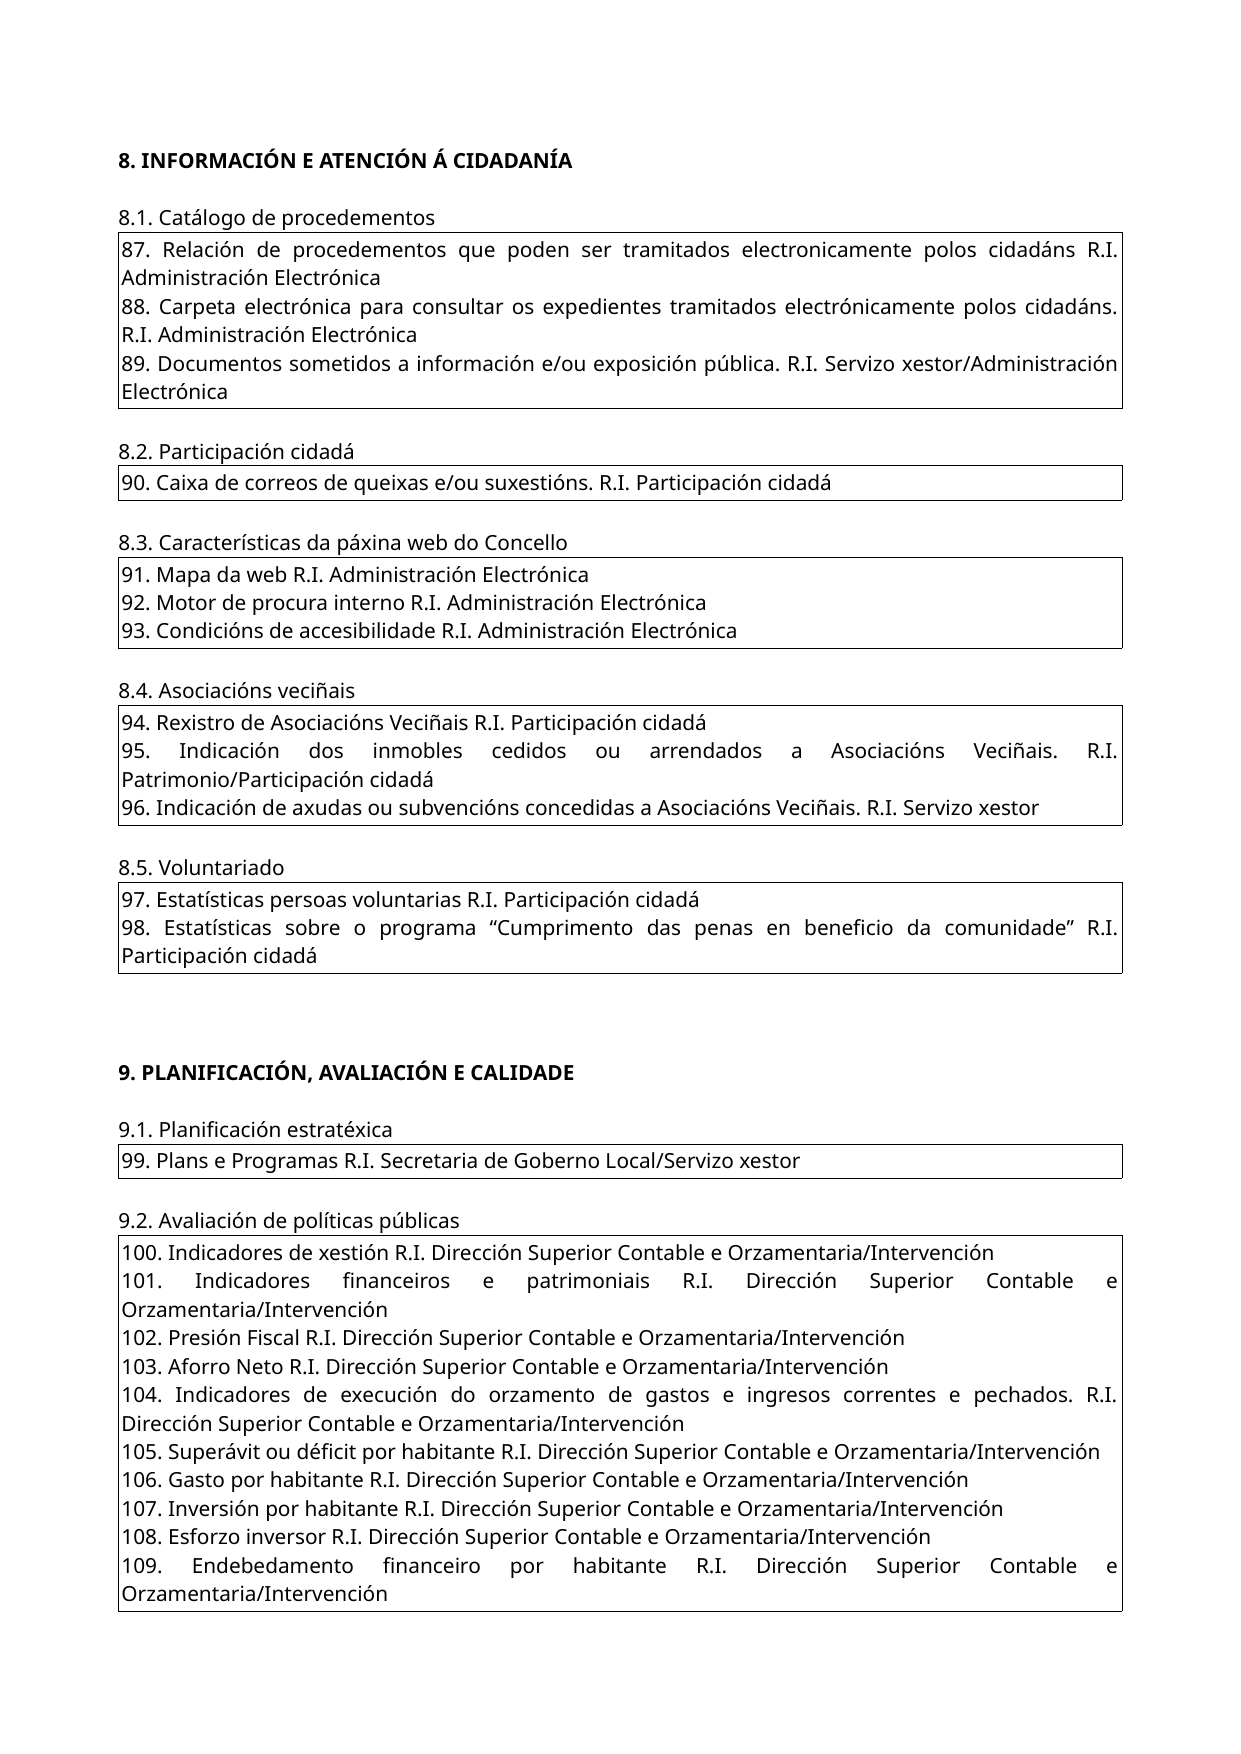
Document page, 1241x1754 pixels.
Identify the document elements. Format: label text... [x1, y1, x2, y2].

text 109. Endebedamento financeiro por habitante R.I. Dirección Superior Contable e Orzamentaria/Intervención [119, 1548, 1122, 1611]
text 104. Indicadores de execución do orzamento de gastos e ingresos correntes e pechados. R.I. Dirección Superior Contable e Orzamentaria/Intervención [119, 1377, 1122, 1434]
text 105. Superávit ou déficit por habitante R.I. Dirección Superior Contable e Orzamentaria/Intervención [119, 1434, 1122, 1462]
text 101. Indicadores financeiros e patrimoniais R.I. Dirección Superior Contable e Orzamentaria/Intervención [119, 1263, 1122, 1320]
text 8.5. Voluntariado [118, 853, 1122, 882]
text 102. Presión Fiscal R.I. Dirección Superior Contable e Orzamentaria/Intervención [119, 1320, 1122, 1349]
text 8.3. Características da páxina web do Concello [118, 528, 1122, 557]
text 98. Estatísticas sobre o programa “Cumprimento das penas en beneficio da comunidade” R.I. Participación cidadá [119, 910, 1122, 973]
text 106. Gasto por habitante R.I. Dirección Superior Contable e Orzamentaria/Intervención [119, 1462, 1122, 1491]
text 90. Caixa de correos de queixas e/ou suxestións. R.I. Participación cidadá [119, 466, 1122, 500]
text 96. Indicación de axudas ou subvencións concedidas a Asociacións Veciñais. R.I. Servizo xestor [119, 790, 1122, 825]
text 97. Estatísticas persoas voluntarias R.I. Participación cidadá [119, 883, 1122, 910]
text 108. Esforzo inversor R.I. Dirección Superior Contable e Orzamentaria/Intervención [119, 1519, 1122, 1548]
text 100. Indicadores de xestión R.I. Dirección Superior Contable e Orzamentaria/Intervención [119, 1236, 1122, 1263]
text 94. Rexistro de Asociacións Veciñais R.I. Participación cidadá [119, 706, 1122, 733]
text 8.1. Catálogo de procedementos [118, 203, 1122, 232]
text 8.2. Participación cidadá [118, 437, 1122, 465]
text 8. INFORMACIÓN E ATENCIÓN Á CIDADANÍA [118, 147, 1122, 175]
text 92. Motor de procura interno R.I. Administración Electrónica [119, 585, 1122, 614]
text 89. Documentos sometidos a información e/ou exposición pública. R.I. Servizo xestor/Administración Electrónica [119, 346, 1122, 408]
text 9.2. Avaliación de políticas públicas [118, 1207, 1122, 1235]
text 9. PLANIFICACIÓN, AVALIACIÓN E CALIDADE [118, 1058, 1122, 1087]
text 107. Inversión por habitante R.I. Dirección Superior Contable e Orzamentaria/Intervención [119, 1491, 1122, 1519]
text 8.4. Asociacións veciñais [118, 677, 1122, 705]
text 103. Aforro Neto R.I. Dirección Superior Contable e Orzamentaria/Intervención [119, 1349, 1122, 1377]
text 93. Condicións de accesibilidade R.I. Administración Electrónica [119, 614, 1122, 648]
text 91. Mapa da web R.I. Administración Electrónica [119, 558, 1122, 585]
text 95. Indicación dos inmobles cedidos ou arrendados a Asociacións Veciñais. R.I. Patrimonio/Participación cidadá [119, 733, 1122, 790]
text 9.1. Planificación estratéxica [118, 1115, 1122, 1144]
text 87. Relación de procedementos que poden ser tramitados electronicamente polos cidadáns R.I. Administración Electrónica [119, 233, 1122, 289]
text 88. Carpeta electrónica para consultar os expedientes tramitados electrónicamente polos cidadáns. R.I. Administración Electrónica [119, 289, 1122, 346]
text 99. Plans e Programas R.I. Secretaria de Goberno Local/Servizo xestor [119, 1145, 1122, 1178]
